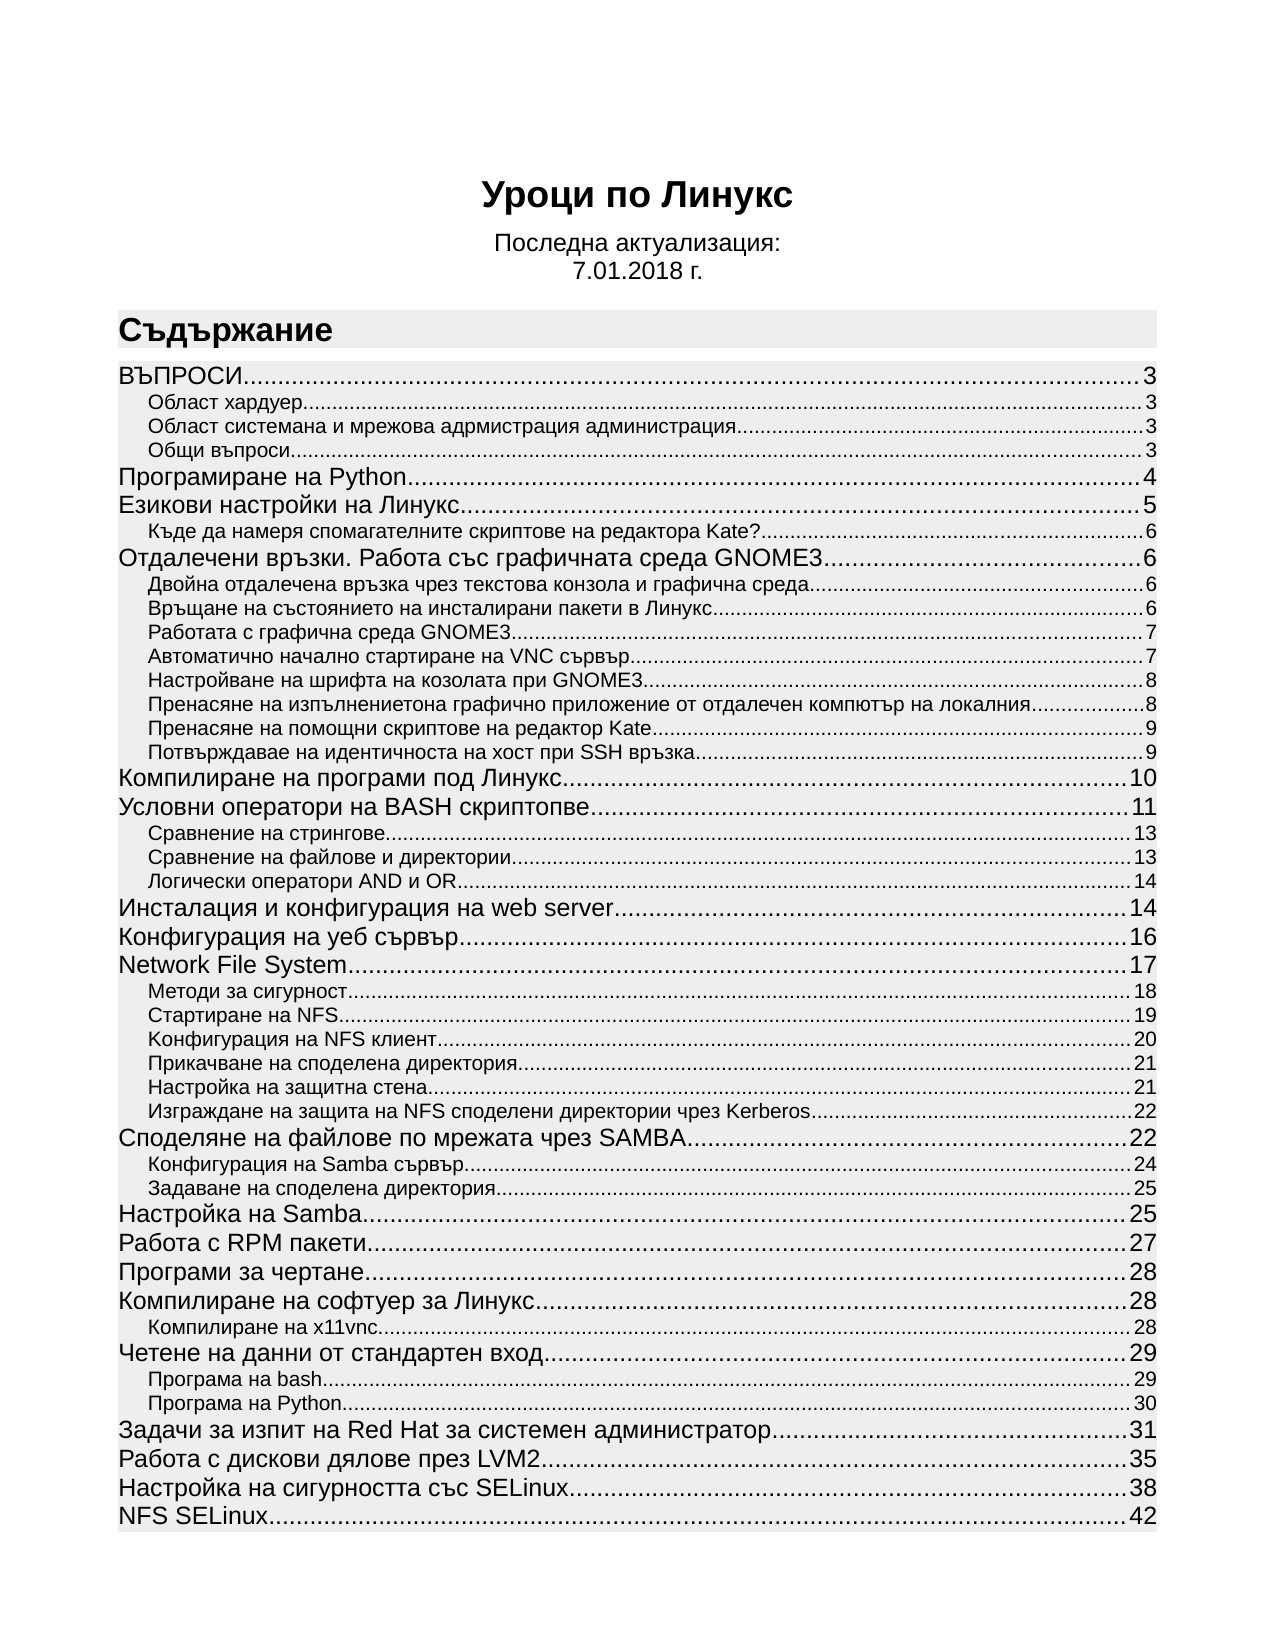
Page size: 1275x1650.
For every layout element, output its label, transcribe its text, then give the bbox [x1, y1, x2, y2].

text Настройка на защитна стена 21 [148, 1075, 1157, 1099]
title Уроци по Линукс [118, 172, 1157, 215]
text Изграждане на защита на NFS споделени директории чрез Kerberos 22 [148, 1099, 1157, 1123]
text Четене на данни от стандартен вход 29 [118, 1338, 1157, 1367]
text Автоматично начално стартиране на VNC сървър 7 [148, 644, 1157, 668]
text Къде да намеря спомагателните скриптове на редактора Kate? 6 [148, 519, 1157, 543]
text ВЪПРОСИ 3 [118, 361, 1157, 390]
text Пренасяне на изпълнениетона графично приложение от отдалечен компютър на локалния 8 [148, 692, 1157, 716]
text Програма на bash 29 [148, 1367, 1157, 1391]
text Пренасяне на помощни скриптове на редактор Kate 9 [148, 716, 1157, 739]
text Задаване на споделена директория 25 [148, 1176, 1157, 1199]
text Компилиране на софтуер за Линукс 28 [118, 1286, 1157, 1314]
text Прикачване на споделена директория 21 [148, 1051, 1157, 1075]
text Конфигурация на уеб сървър 16 [118, 922, 1157, 950]
text Kонфигурация на NFS клиент 20 [148, 1027, 1157, 1051]
text Двойна отдалечена връзка чрез текстова конзола и графична среда 6 [148, 572, 1157, 596]
text Настройка на Samba 25 [118, 1199, 1157, 1228]
text Методи за сигурност 18 [148, 979, 1157, 1003]
text Инсталация и конфигурация на web server 14 [118, 893, 1157, 922]
text Програмиране на Python 4 [118, 462, 1157, 490]
text Последна актуализация: [118, 227, 1157, 256]
text Задачи за изпит на Red Hat за системен администратор 31 [118, 1415, 1157, 1444]
text Компилиране на x11vnc 28 [148, 1314, 1157, 1338]
text Програма на Python 30 [148, 1391, 1157, 1415]
text Област системана и мрежова адрмистрация администрация 3 [148, 414, 1157, 438]
text Споделяне на файлове по мрежата чрез SAMBA 22 [118, 1123, 1157, 1152]
text Настройване на шрифта на козолата при GNOME3 8 [148, 668, 1157, 692]
text Сравнение на файлове и директории 13 [148, 845, 1157, 869]
text 7.01.2018 г. [118, 256, 1157, 285]
text Общи въпроси 3 [148, 438, 1157, 462]
text NFS SELinux 42 [118, 1501, 1157, 1530]
text Отдалечени връзки. Работа със графичната среда GNOME3 6 [118, 543, 1157, 572]
text Потвърждавае на идентичноста на хост при SSH връзка 9 [148, 739, 1157, 763]
text Логически оператори AND и OR 14 [148, 869, 1157, 893]
text Езикови настройки на Линукс 5 [118, 490, 1157, 519]
text Работа с дискови дялове през LVM2 35 [118, 1444, 1157, 1473]
text Връщане на състоянието на инсталирани пакети в Линукс 6 [148, 596, 1157, 620]
text Програми за чертане 28 [118, 1257, 1157, 1286]
text Настройка на сигурността със SELinux 38 [118, 1473, 1157, 1501]
text Работа с RPM пакети 27 [118, 1228, 1157, 1257]
text Сравнение на стрингове 13 [148, 821, 1157, 845]
text Стартиране на NFS 19 [148, 1003, 1157, 1027]
text Работата с графична среда GNOME3 7 [148, 620, 1157, 644]
subtitle Съдържание [118, 310, 1157, 348]
text Компилиране на програми под Линукс 10 [118, 763, 1157, 792]
text Област хардуер 3 [148, 390, 1157, 414]
text Конфигурация на Samba сървър 24 [148, 1152, 1157, 1176]
text Условни оператори на BASH скриптопве 11 [118, 792, 1157, 821]
text Network File System 17 [118, 950, 1157, 979]
